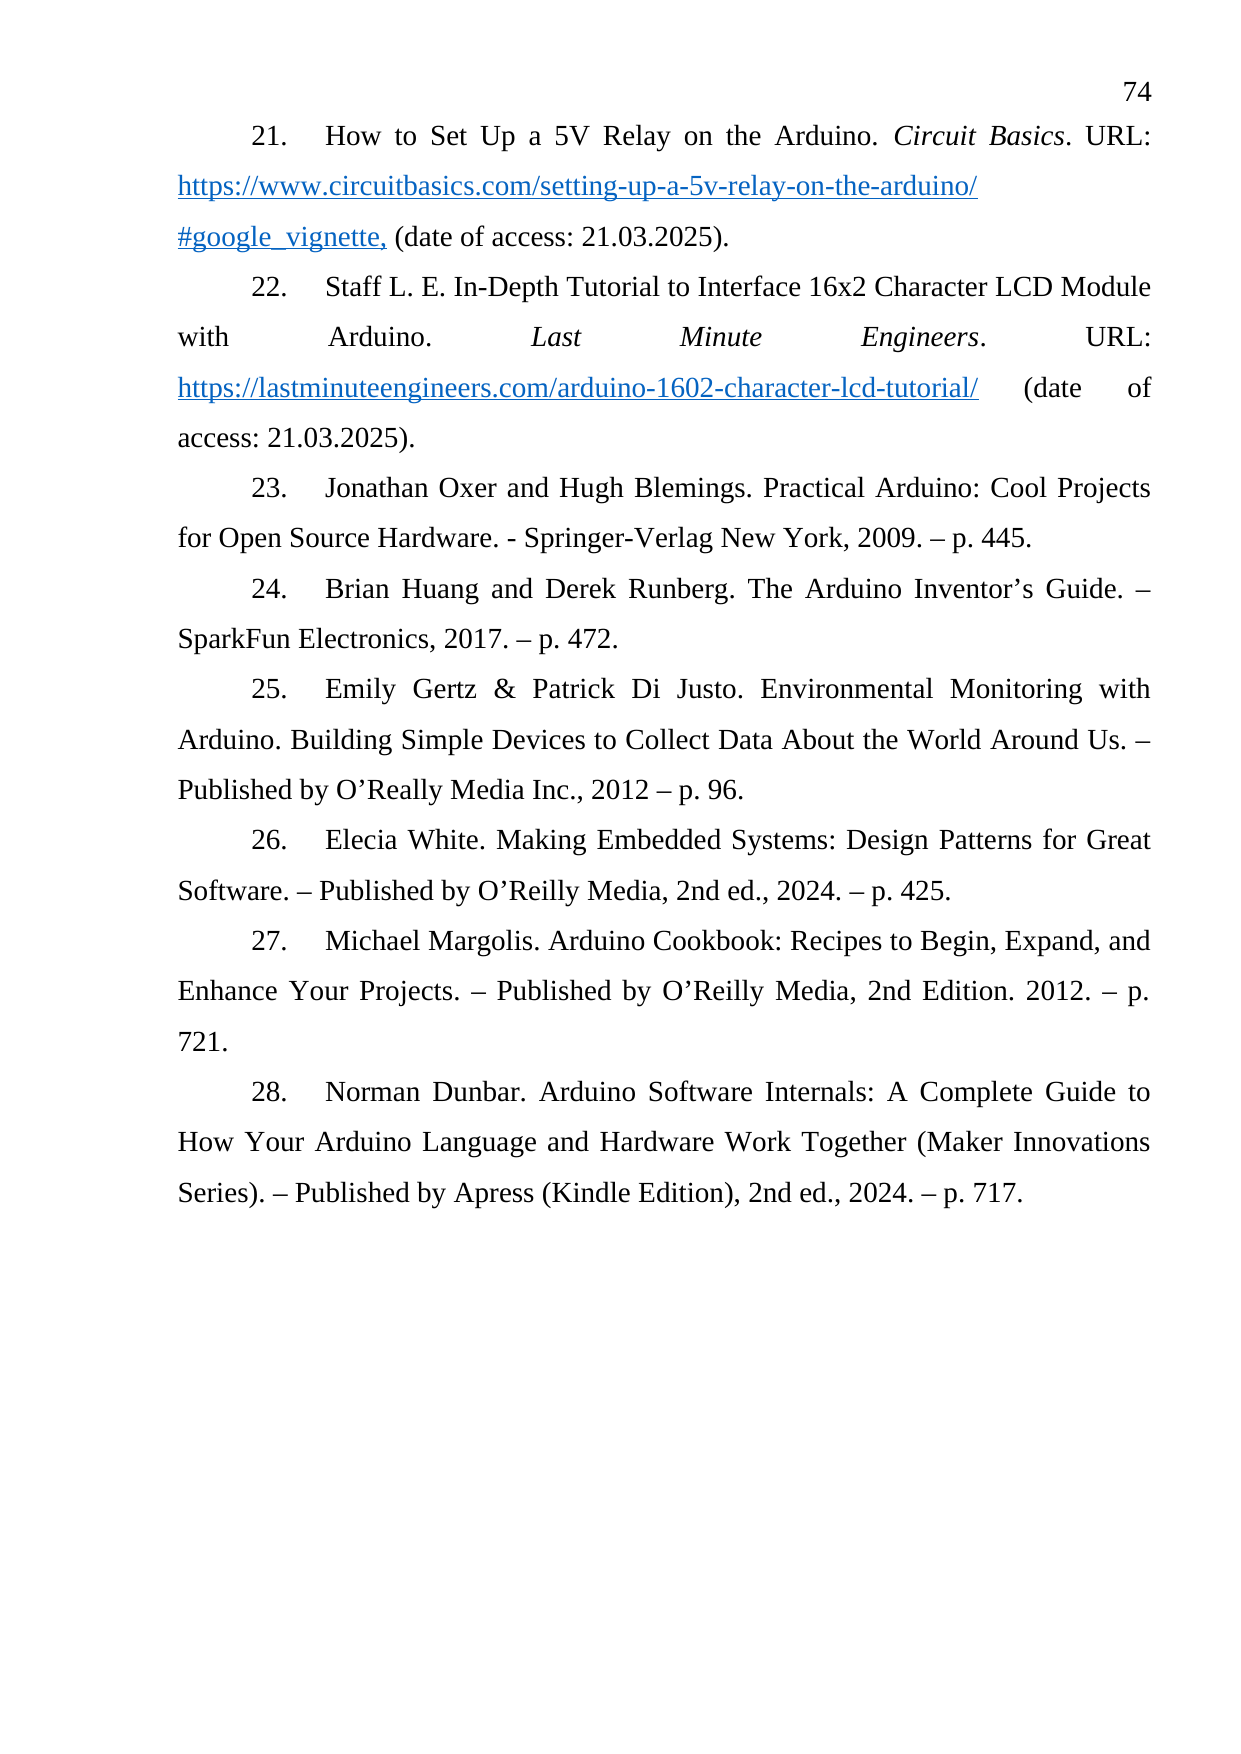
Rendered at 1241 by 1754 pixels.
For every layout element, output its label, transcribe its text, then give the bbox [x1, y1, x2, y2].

list Jonathan Oxer and Hugh Blemings. Practical Arduino: Cool Projects for Open Source Hardware. - Springer-Verlag New York, 2009. – p. 445. [177, 470, 1152, 554]
list How to Set Up a 5V Relay on the Arduino. Circuit Basics. URL: https://www.circuitbasics.com/setting-up-a-5v-relay-on-the-arduino/#google_vignette, (date of access: 21.03.2025). [177, 118, 1152, 252]
list Emily Gertz & Patrick Di Justo. Environmental Monitoring with Arduino. Building Simple Devices to Collect Data About the World Around Us. – Published by O’Really Media Inc., 2012 – p. 96. [177, 672, 1152, 806]
list Staff L. E. In-Depth Tutorial to Interface 16x2 Character LCD Module with Arduino. Last Minute Engineers. URL: https://lastminuteengineers.com/arduino-1602-character-lcd-tutorial/ (date of access: 21.03.2025). [177, 269, 1152, 453]
list Brian Huang and Derek Runberg. The Arduino Inventor’s Guide. – SparkFun Electronics, 2017. – p. 472. [177, 571, 1152, 655]
list Michael Margolis. Arduino Cookbook: Recipes to Begin, Expand, and Enhance Your Projects. – Published by O’Reilly Media, 2nd Edition. 2012. – p. 721. [177, 923, 1152, 1057]
list Norman Dunbar. Arduino Software Internals: A Complete Guide to How Your Arduino Language and Hardware Work Together (Maker Innovations Series). – Published by Apress (Kindle Edition), 2nd ed., 2024. – p. 717. [177, 1074, 1152, 1208]
list Elecia White. Making Embedded Systems: Design Patterns for Great Software. – Published by O’Reilly Media, 2nd ed., 2024. – p. 425. [177, 822, 1152, 906]
